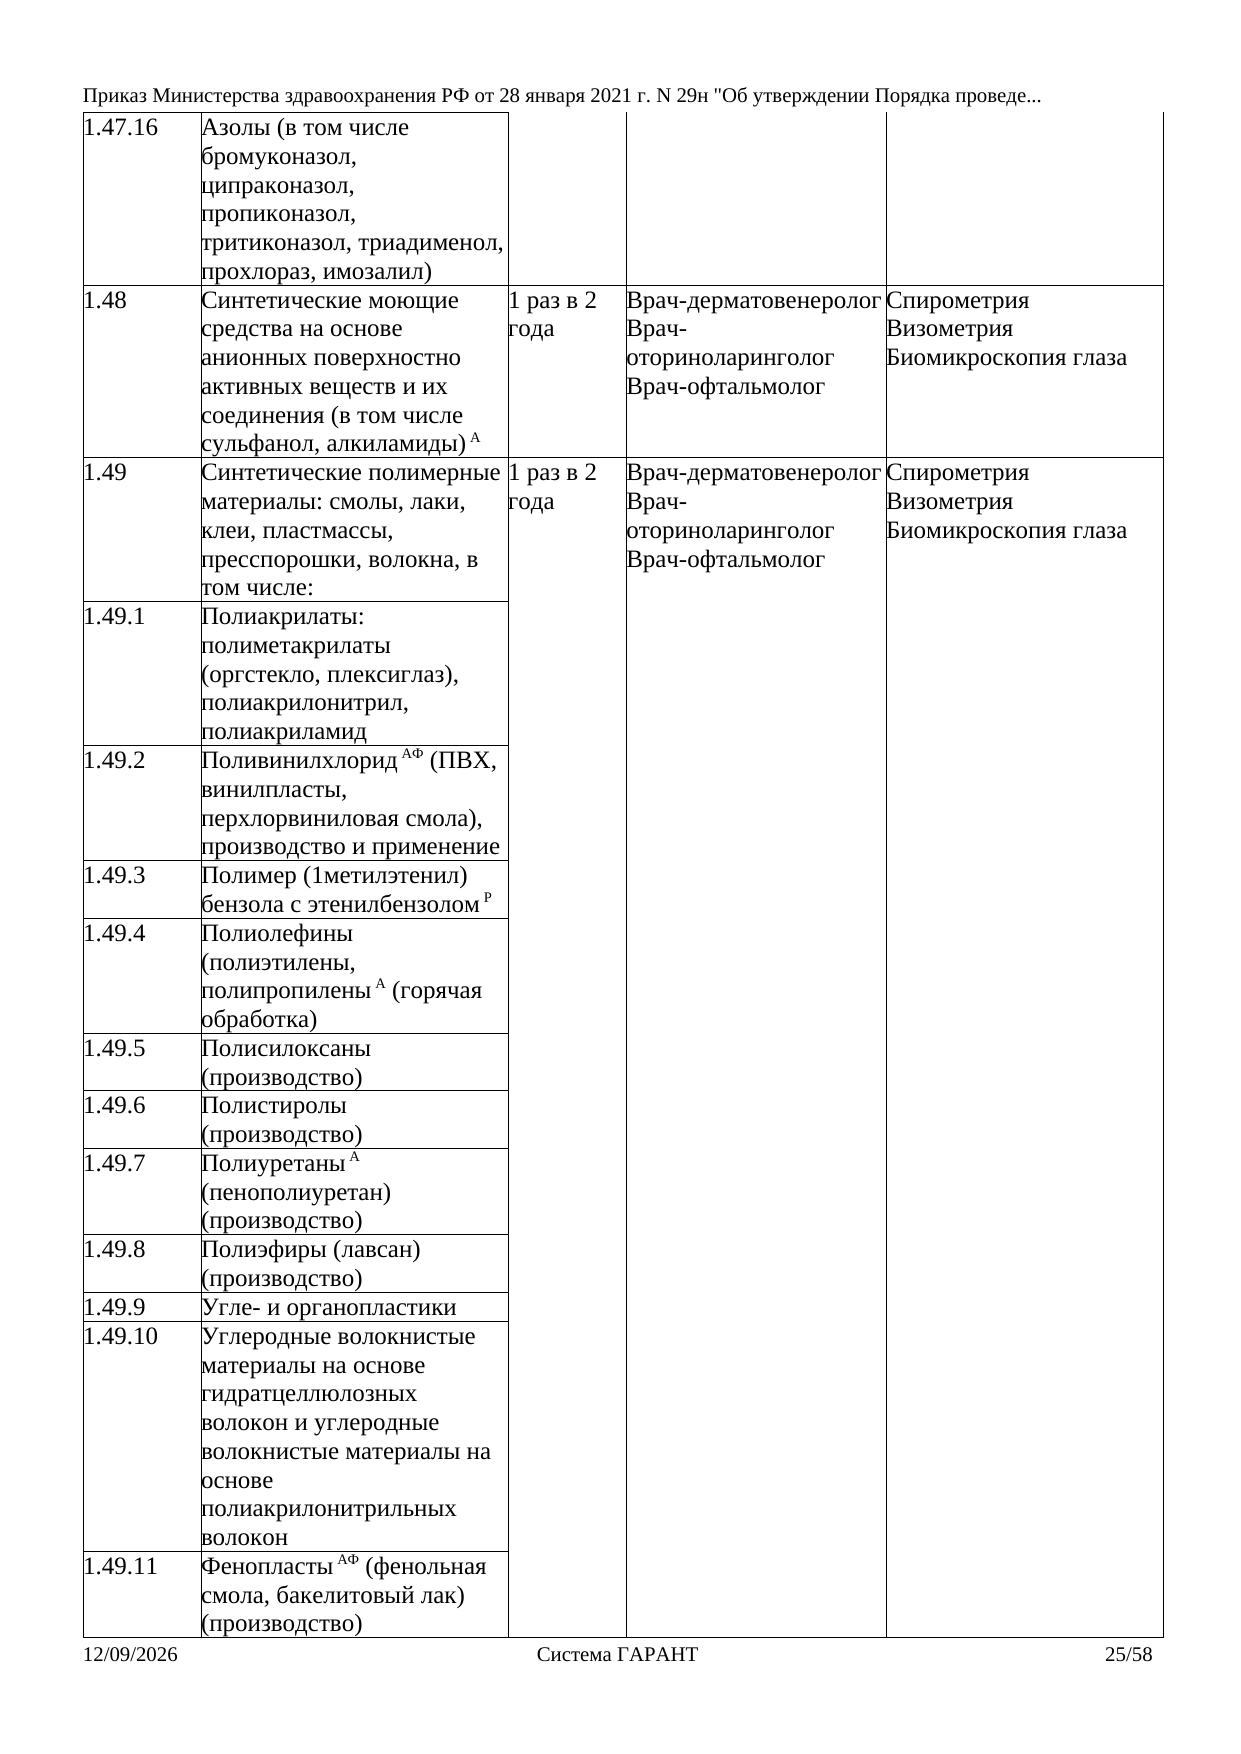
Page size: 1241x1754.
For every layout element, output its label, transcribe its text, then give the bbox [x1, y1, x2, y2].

table_cell Полимер (1метилэтенил) бензола с этенилбензолом Р [202, 861, 508, 918]
table_cell 1 раз в 2 года [509, 286, 626, 457]
table_cell Поливинилхлорид АФ (ПВХ, винилпласты, перхлорвиниловая смола), производство и применение [202, 746, 508, 860]
table_cell 1.49.7 [84, 1149, 201, 1234]
table_cell Угле- и органопластики [202, 1293, 508, 1321]
table_cell 1.49.5 [84, 1034, 201, 1090]
table_cell [627, 112, 886, 285]
table_cell Врач-дерматовенеролог Врач-оториноларинголог Врач-офтальмолог [627, 286, 886, 457]
table_cell [887, 112, 1163, 285]
table_cell Спирометрия Визометрия Биомикроскопия глаза [887, 286, 1163, 457]
table_cell Полисилоксаны (производство) [202, 1034, 508, 1090]
table_cell Полиакрилаты: полиметакрилаты (оргстекло, плексиглаз), полиакрилонитрил, полиакриламид [202, 602, 508, 745]
table_cell Полистиролы (производство) [202, 1091, 508, 1148]
table_cell [509, 112, 626, 285]
table_cell 1.47.16 [84, 113, 201, 285]
table_cell 1.49.1 [84, 602, 201, 745]
table_cell 1.49.3 [84, 861, 201, 918]
table_cell 1.49.6 [84, 1091, 201, 1148]
table_cell 1.49.8 [84, 1235, 201, 1292]
table_cell Синтетические моющие средства на основе анионных поверхностно активных веществ и их соединения (в том числе сульфанол, алкиламиды) А [202, 286, 508, 457]
table_cell Фенопласты АФ (фенольная смола, бакелитовый лак) (производство) [202, 1552, 508, 1637]
table_cell Углеродные волокнистые материалы на основе гидратцеллюлозных волокон и углеродные волокнистые материалы на основе полиакрилонитрильных волокон [202, 1322, 508, 1551]
table_cell 1.48 [84, 286, 201, 457]
table_cell Полиуретаны А (пенополиуретан) (производство) [202, 1149, 508, 1234]
table_cell Врач-дерматовенеролог Врач-оториноларинголог Врач-офтальмолог [627, 458, 886, 1637]
table_cell 1.49.11 [84, 1552, 201, 1637]
table_cell 1.49.4 [84, 919, 201, 1033]
table_cell Синтетические полимерные материалы: смолы, лаки, клеи, пластмассы, пресспорошки, волокна, в том числе: [202, 458, 508, 601]
table_cell 1.49.10 [84, 1322, 201, 1551]
table_cell Азолы (в том числе бромуконазол, ципраконазол, пропиконазол, тритиконазол, триадименол, прохлораз, имозалил) [202, 113, 508, 285]
table_cell Полиолефины (полиэтилены, полипропилены А (горячая обработка) [202, 919, 508, 1033]
table_cell Полиэфиры (лавсан) (производство) [202, 1235, 508, 1292]
table_cell Спирометрия Визометрия Биомикроскопия глаза [887, 458, 1163, 1637]
table_cell 1.49 [84, 458, 201, 601]
table_cell 1 раз в 2 года [509, 458, 626, 1637]
table_cell 1.49.2 [84, 746, 201, 860]
table_cell 1.49.9 [84, 1293, 201, 1321]
